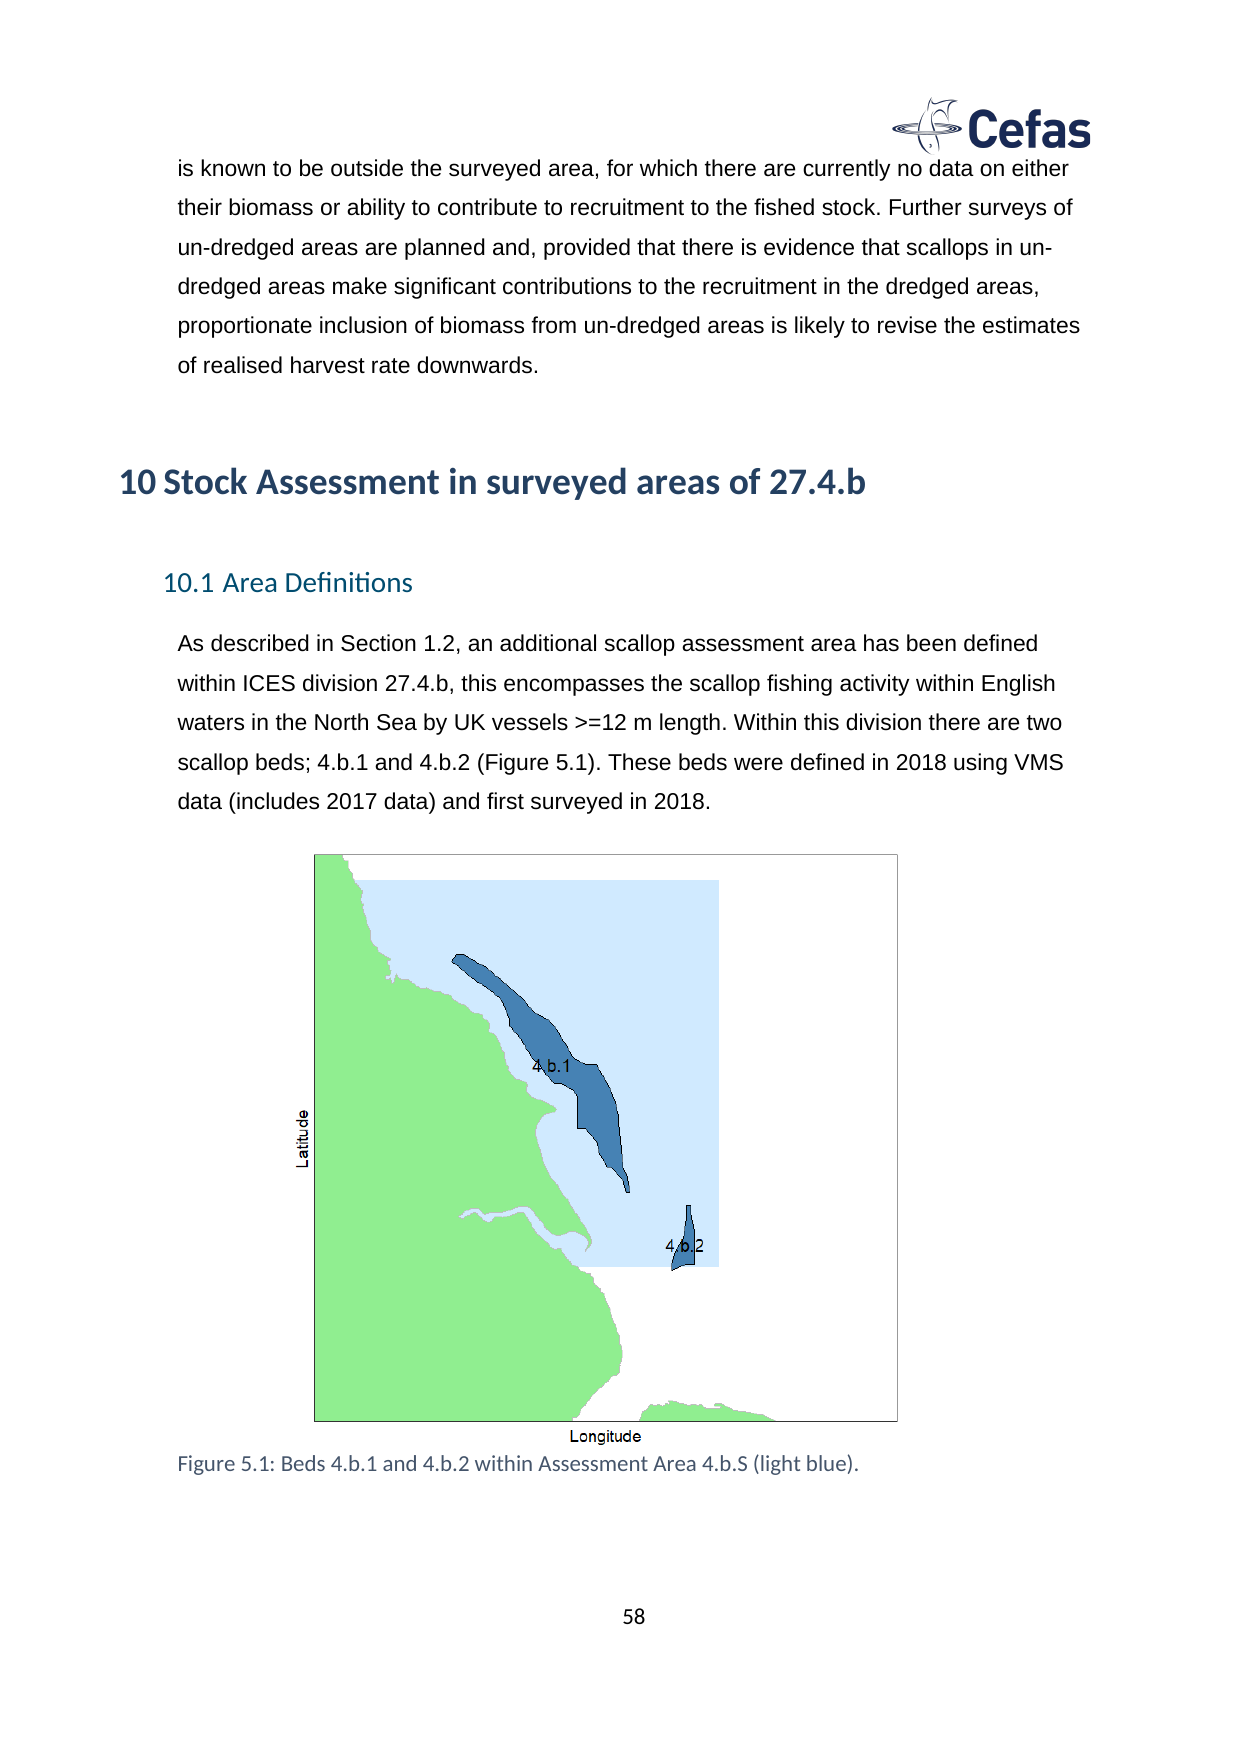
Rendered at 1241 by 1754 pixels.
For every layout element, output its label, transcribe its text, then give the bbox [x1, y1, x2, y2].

subtitle Area Definitions [162, 564, 1090, 600]
text is known to be outside the surveyed area, for which there are currently no data on either their biomass or ability to contribute to recruitment to the fished stock. Further surveys of un-dredged areas are planned and, provided that there is evidence that scallops in un-dredged areas make significant contributions to the recruitment in the dredged areas, proportionate inclusion of biomass from un-dredged areas is likely to revise the estimates of realised harvest rate downwards. [177, 154, 1090, 378]
text Figure 5.1: Beds 4.b.1 and 4.b.2 within Assessment Area 4.b.S (light blue). [177, 1449, 1090, 1477]
text As described in Section 1.2, an additional scallop assessment area has been defined within ICES division 27.4.b, this encompasses the scallop fishing activity within English waters in the North Sea by UK vessels >=12 m length. Within this division there are two scallop beds; 4.b.1 and 4.b.2 (Figure 5.1). These beds were defined in 2018 using VMS data (includes 2017 data) and first surveyed in 2018. [177, 630, 1090, 814]
subtitle Stock Assessment in surveyed areas of 27.4.b [118, 458, 1090, 504]
